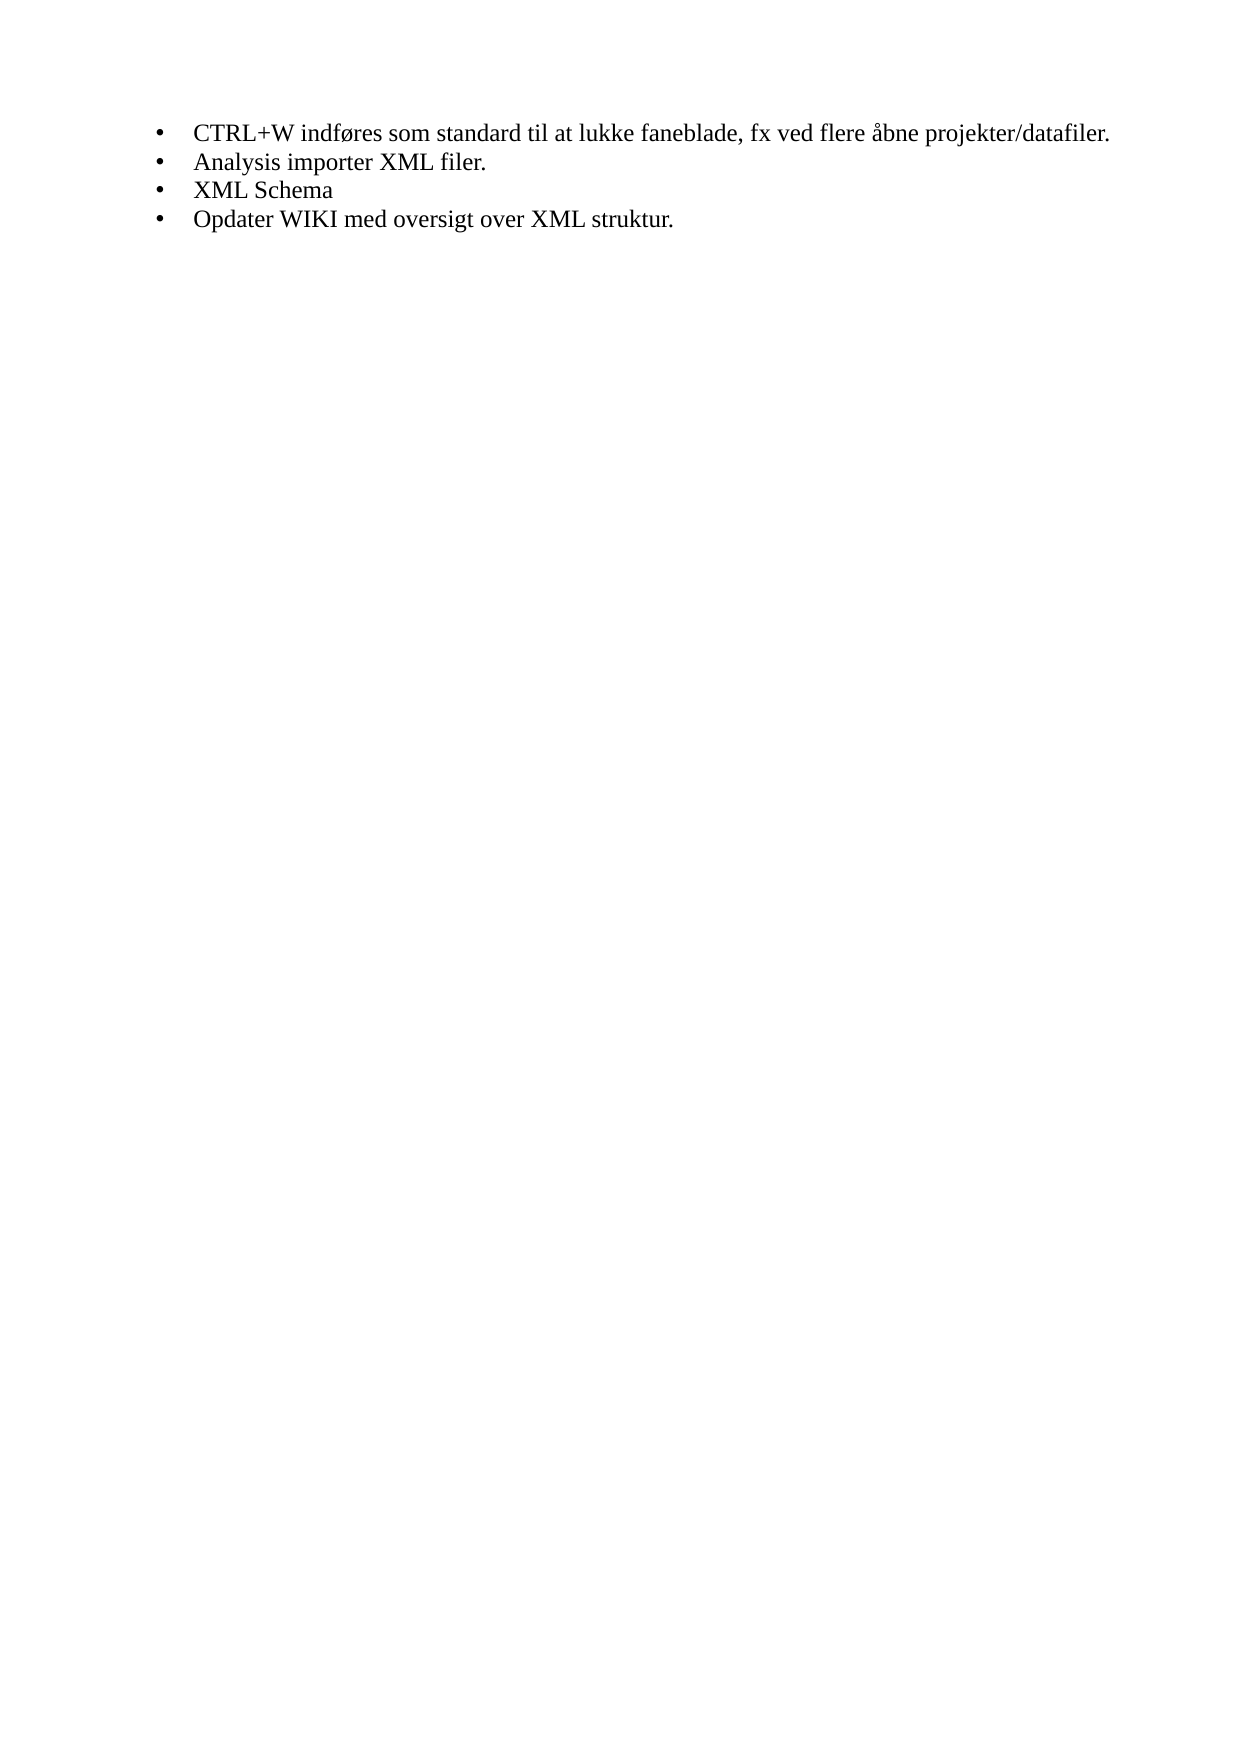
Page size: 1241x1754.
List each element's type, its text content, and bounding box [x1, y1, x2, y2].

list CTRL+W indføres som standard til at lukke faneblade, fx ved flere åbne projekter/datafiler. [156, 118, 1122, 147]
list XML Schema [156, 176, 1122, 204]
list Analysis importer XML filer. [156, 147, 1122, 176]
list Opdater WIKI med oversigt over XML struktur. [156, 204, 1122, 233]
